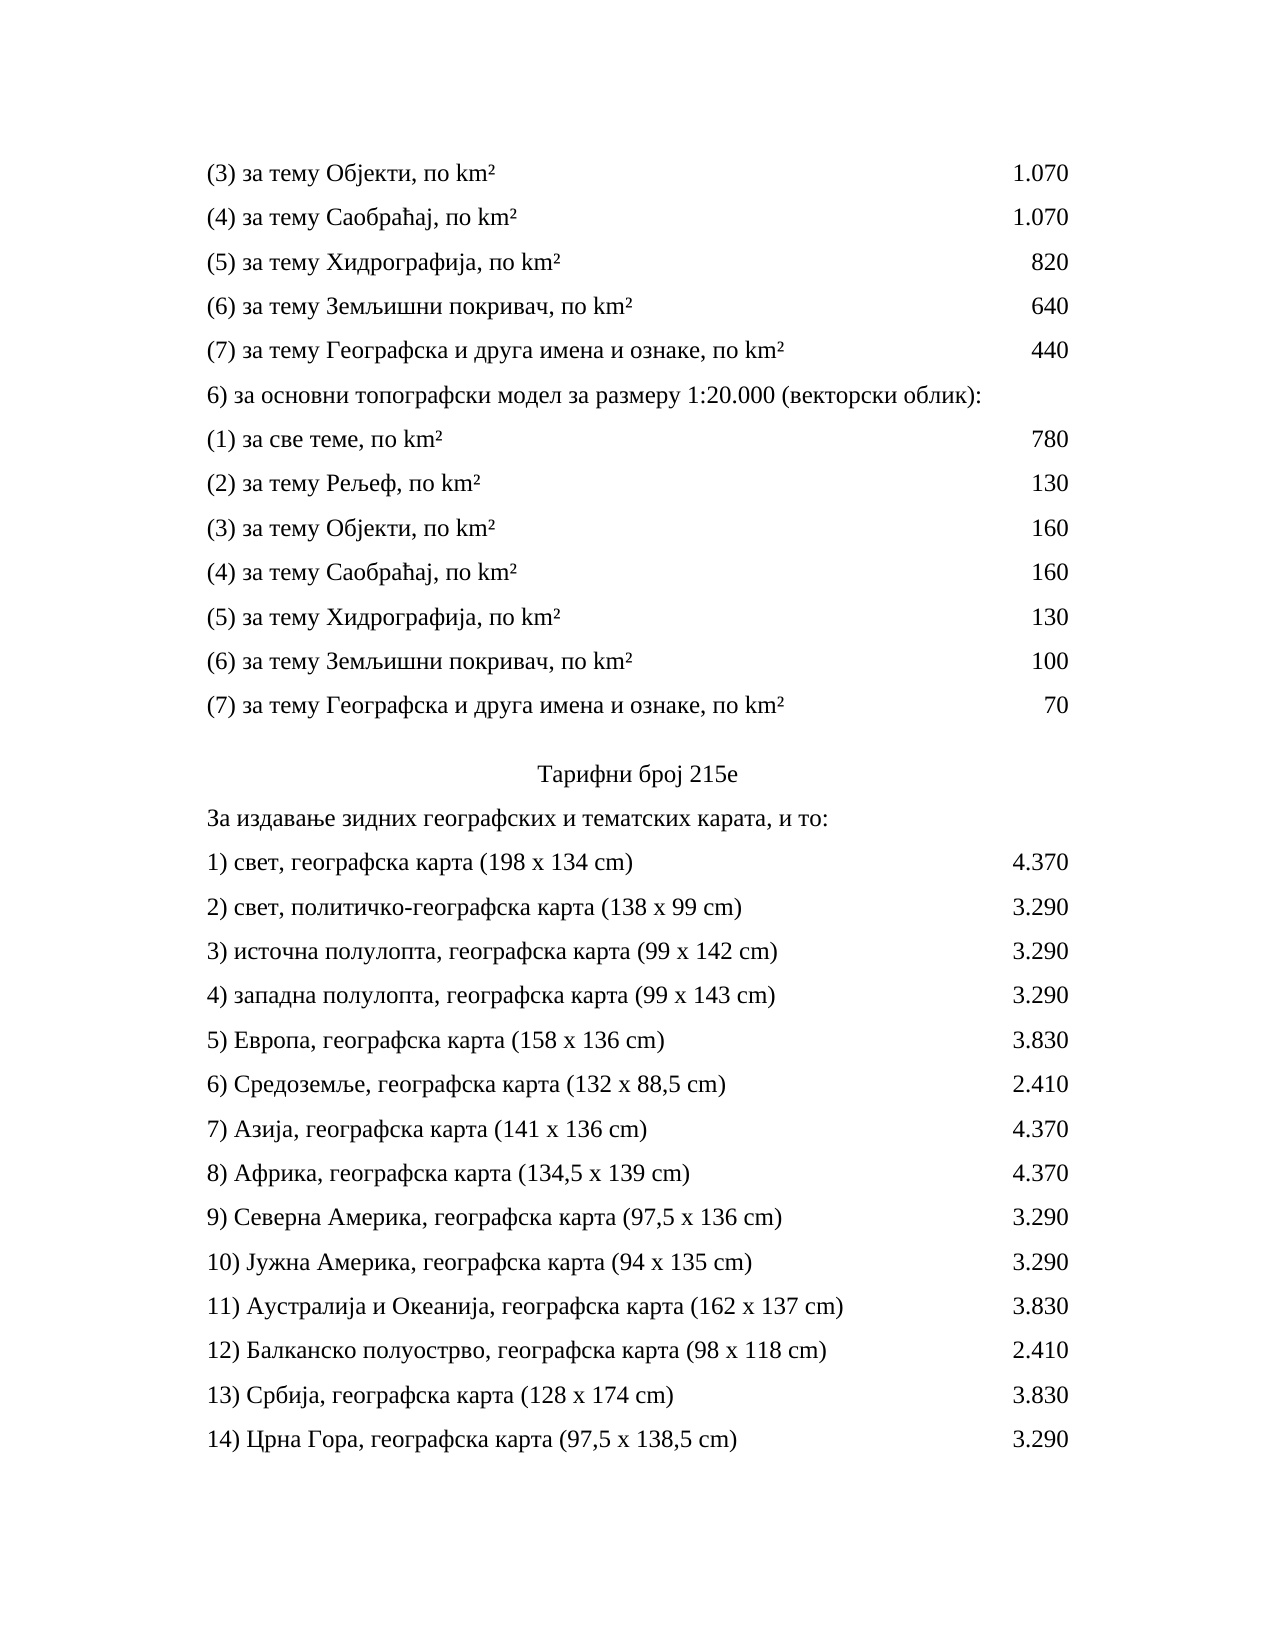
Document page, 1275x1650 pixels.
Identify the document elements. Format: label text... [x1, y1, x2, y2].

table_cell (2) за тему Рељеф, по km² [199, 461, 992, 505]
table_cell 640 [992, 283, 1076, 327]
table_cell 4.370 [1004, 1106, 1076, 1150]
table_cell (5) за тему Хидрографија, по km² [199, 239, 992, 283]
table_cell 70 [992, 683, 1076, 727]
table_cell 3.830 [1004, 1372, 1076, 1416]
table_cell 9) Северна Америка, географска карта (97,5 x 136 cm) [199, 1195, 1004, 1239]
table_cell 160 [992, 549, 1076, 594]
table_cell 5) Европа, географска карта (158 х 136 cm) [199, 1017, 1004, 1061]
table_cell 4.370 [1004, 840, 1076, 884]
table_cell [1004, 795, 1076, 839]
table_cell 3.290 [1004, 928, 1076, 973]
table_cell 130 [992, 594, 1076, 638]
table_cell 3.290 [1004, 884, 1076, 928]
table_cell 3.290 [1004, 973, 1076, 1017]
table_cell 160 [992, 505, 1076, 549]
table_cell 130 [992, 461, 1076, 505]
table_cell 3.830 [1004, 1283, 1076, 1328]
table_cell [992, 372, 1076, 416]
table_cell 440 [992, 328, 1076, 372]
table_cell 780 [992, 416, 1076, 461]
table_cell 1) свет, географска карта (198 x 134 cm) [199, 840, 1004, 884]
table_cell 12) Балканско полуострво, географска карта (98 x 118 cm) [199, 1328, 1004, 1372]
table_cell 7) Азија, географска карта (141 x 136 cm) [199, 1106, 1004, 1150]
table_cell 2.410 [1004, 1061, 1076, 1106]
table_cell (3) за тему Објекти, по km² [199, 505, 992, 549]
table_cell (4) за тему Саобраћај, по km² [199, 549, 992, 594]
table_cell 6) Средоземље, географска карта (132 х 88,5 cm) [199, 1061, 1004, 1106]
table_cell (6) за тему Земљишни покривач, по km² [199, 638, 992, 682]
table_cell (1) за све теме, по km² [199, 416, 992, 461]
table_cell (4) за тему Саобраћај, по km² [199, 194, 992, 239]
table_cell (5) за тему Хидрографија, по km² [199, 594, 992, 638]
table_cell 3.290 [1004, 1195, 1076, 1239]
table_cell 6) за основни топографски модел за размеру 1:20.000 (векторски облик): [199, 372, 992, 416]
table_cell 4.370 [1004, 1150, 1076, 1194]
table_cell 100 [992, 638, 1076, 682]
table_cell 1.070 [992, 150, 1076, 194]
table_cell 8) Африка, географска карта (134,5 х 139 cm) [199, 1150, 1004, 1194]
table_cell (3) за тему Објекти, по km² [199, 150, 992, 194]
table_cell 820 [992, 239, 1076, 283]
table_cell 10) Јужна Америка, географска карта (94 x 135 cm) [199, 1239, 1004, 1283]
table_cell 14) Црна Гора, географска карта (97,5 x 138,5 cm) [199, 1416, 1004, 1461]
table_cell 3.290 [1004, 1239, 1076, 1283]
table_cell 3) источна полулопта, географска карта (99 х 142 cm) [199, 928, 1004, 973]
table_cell 2.410 [1004, 1328, 1076, 1372]
table_cell (6) за тему Земљишни покривач, по km² [199, 283, 992, 327]
table_cell 3.290 [1004, 1416, 1076, 1461]
table_header Тарифни број 215е [199, 751, 1076, 795]
table_cell 1.070 [992, 194, 1076, 239]
table_cell 3.830 [1004, 1017, 1076, 1061]
table_cell 13) Србија, географска карта (128 x 174 cm) [199, 1372, 1004, 1416]
table_cell За издавање зидних географских и тематских карата, и то: [199, 795, 1004, 839]
table_cell 4) запaдна полулопта, географска карта (99 х 143 cm) [199, 973, 1004, 1017]
table_cell (7) за тему Географска и друга имена и ознаке, по km² [199, 328, 992, 372]
table_cell 2) свет, политичко-географска карта (138 х 99 cm) [199, 884, 1004, 928]
table_cell 11) Аустралија и Океанија, географска карта (162 x 137 cm) [199, 1283, 1004, 1328]
table_cell (7) за тему Географска и друга имена и ознаке, по km² [199, 683, 992, 727]
